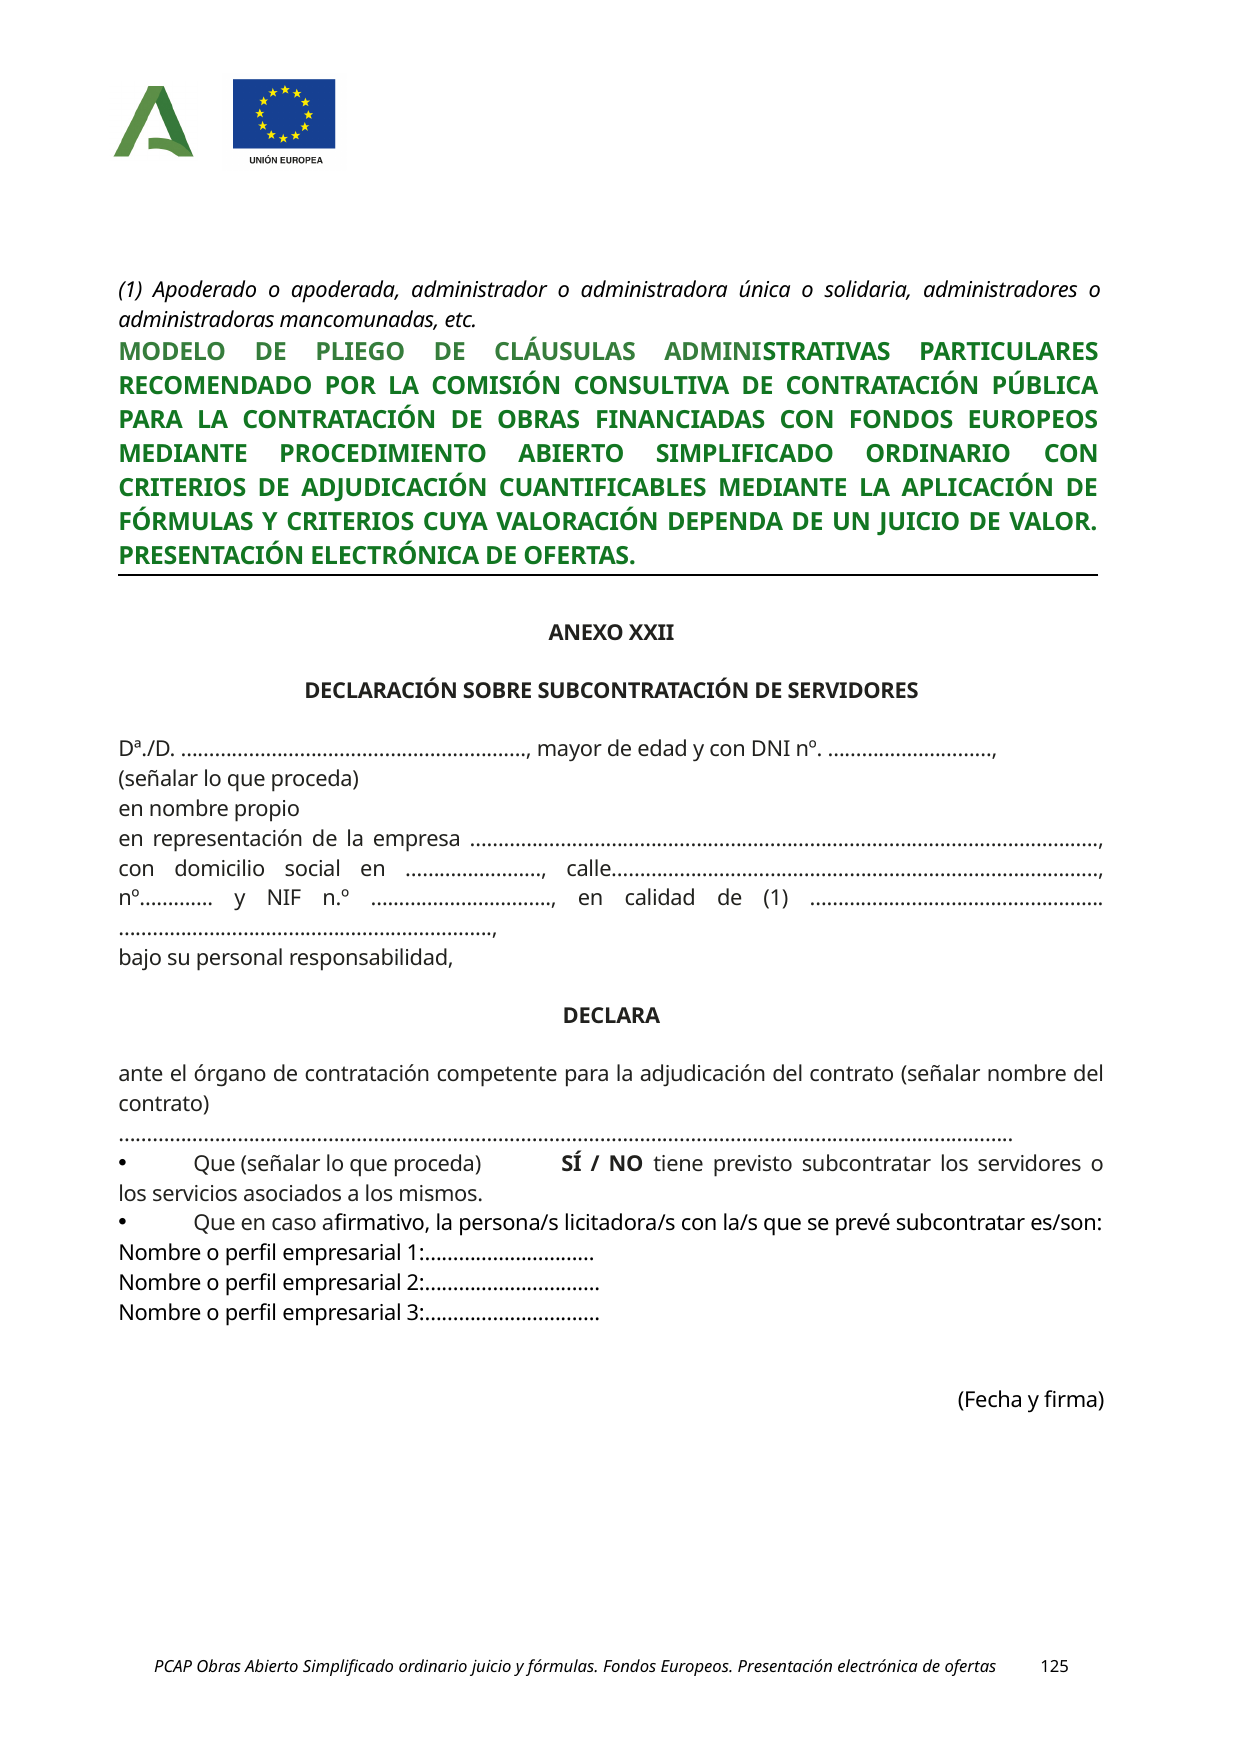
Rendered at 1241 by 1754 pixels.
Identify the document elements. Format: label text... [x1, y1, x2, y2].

picture [221, 73, 347, 171]
text (Fecha y firma) [118, 1384, 1104, 1414]
text (1) Apoderado o apoderada, administrador o administradora única o solidaria, administradores o administradoras mancomunadas, etc. [118, 274, 1104, 333]
text en nombre propio [118, 793, 1104, 823]
list Nombre o perfil empresarial 1:………………………… [118, 1237, 1104, 1267]
text ante el órgano de contratación competente para la adjudicación del contrato (señalar nombre del contrato) ………………………………………………………………………………………………………………………………………….. [118, 1058, 1104, 1148]
picture [109, 81, 198, 161]
text en representación de la empresa …………………………………………………………………………………………….….., con domicilio social en ……………………, calle………………………………………………………………..…………, nº…………. y NIF n.º …...……………...…….., en calidad de (1) …………...……………………………....………………………………………………………..., [118, 823, 1104, 942]
text DECLARACIÓN SOBRE SUBCONTRATACIÓN DE SERVIDORES [118, 675, 1104, 705]
list Que en caso afirmativo, la persona/s licitadora/s con la/s que se prevé subcontratar es/son: [118, 1207, 1104, 1237]
list Nombre o perfil empresarial 3:…………………………. [118, 1297, 1104, 1326]
text Dª./D. ……………………………………………………., mayor de edad y con DNI nº. ………..………………, [118, 733, 1104, 763]
text DECLARA [118, 1000, 1104, 1030]
text (señalar lo que proceda) [118, 763, 1104, 793]
text ANEXO XXII [118, 617, 1104, 647]
list Nombre o perfil empresarial 2:…………………………. [118, 1267, 1104, 1297]
text MODELO DE PLIEGO DE CLÁUSULAS ADMINISTRATIVAS PARTICULARES RECOMENDADO POR LA COMISIÓN CONSULTIVA DE CONTRATACIÓN PÚBLICA PARA LA CONTRATACIÓN DE OBRAS FINANCIADAS CON FONDOS EUROPEOS MEDIANTE PROCEDIMIENTO ABIERTO SIMPLIFICADO ORDINARIO CON CRITERIOS DE ADJUDICACIÓN CUANTIFICABLES MEDIANTE LA APLICACIÓN DE FÓRMULAS Y CRITERIOS CUYA VALORACIÓN DEPENDA DE UN JUICIO DE VALOR. PRESENTACIÓN ELECTRÓNICA DE OFERTAS. [118, 333, 1098, 574]
text bajo su personal responsabilidad, [118, 942, 1104, 972]
list Que (señalar lo que proceda) SÍ / NO tiene previsto subcontratar los servidores o los servicios asociados a los mismos. [118, 1148, 1104, 1207]
